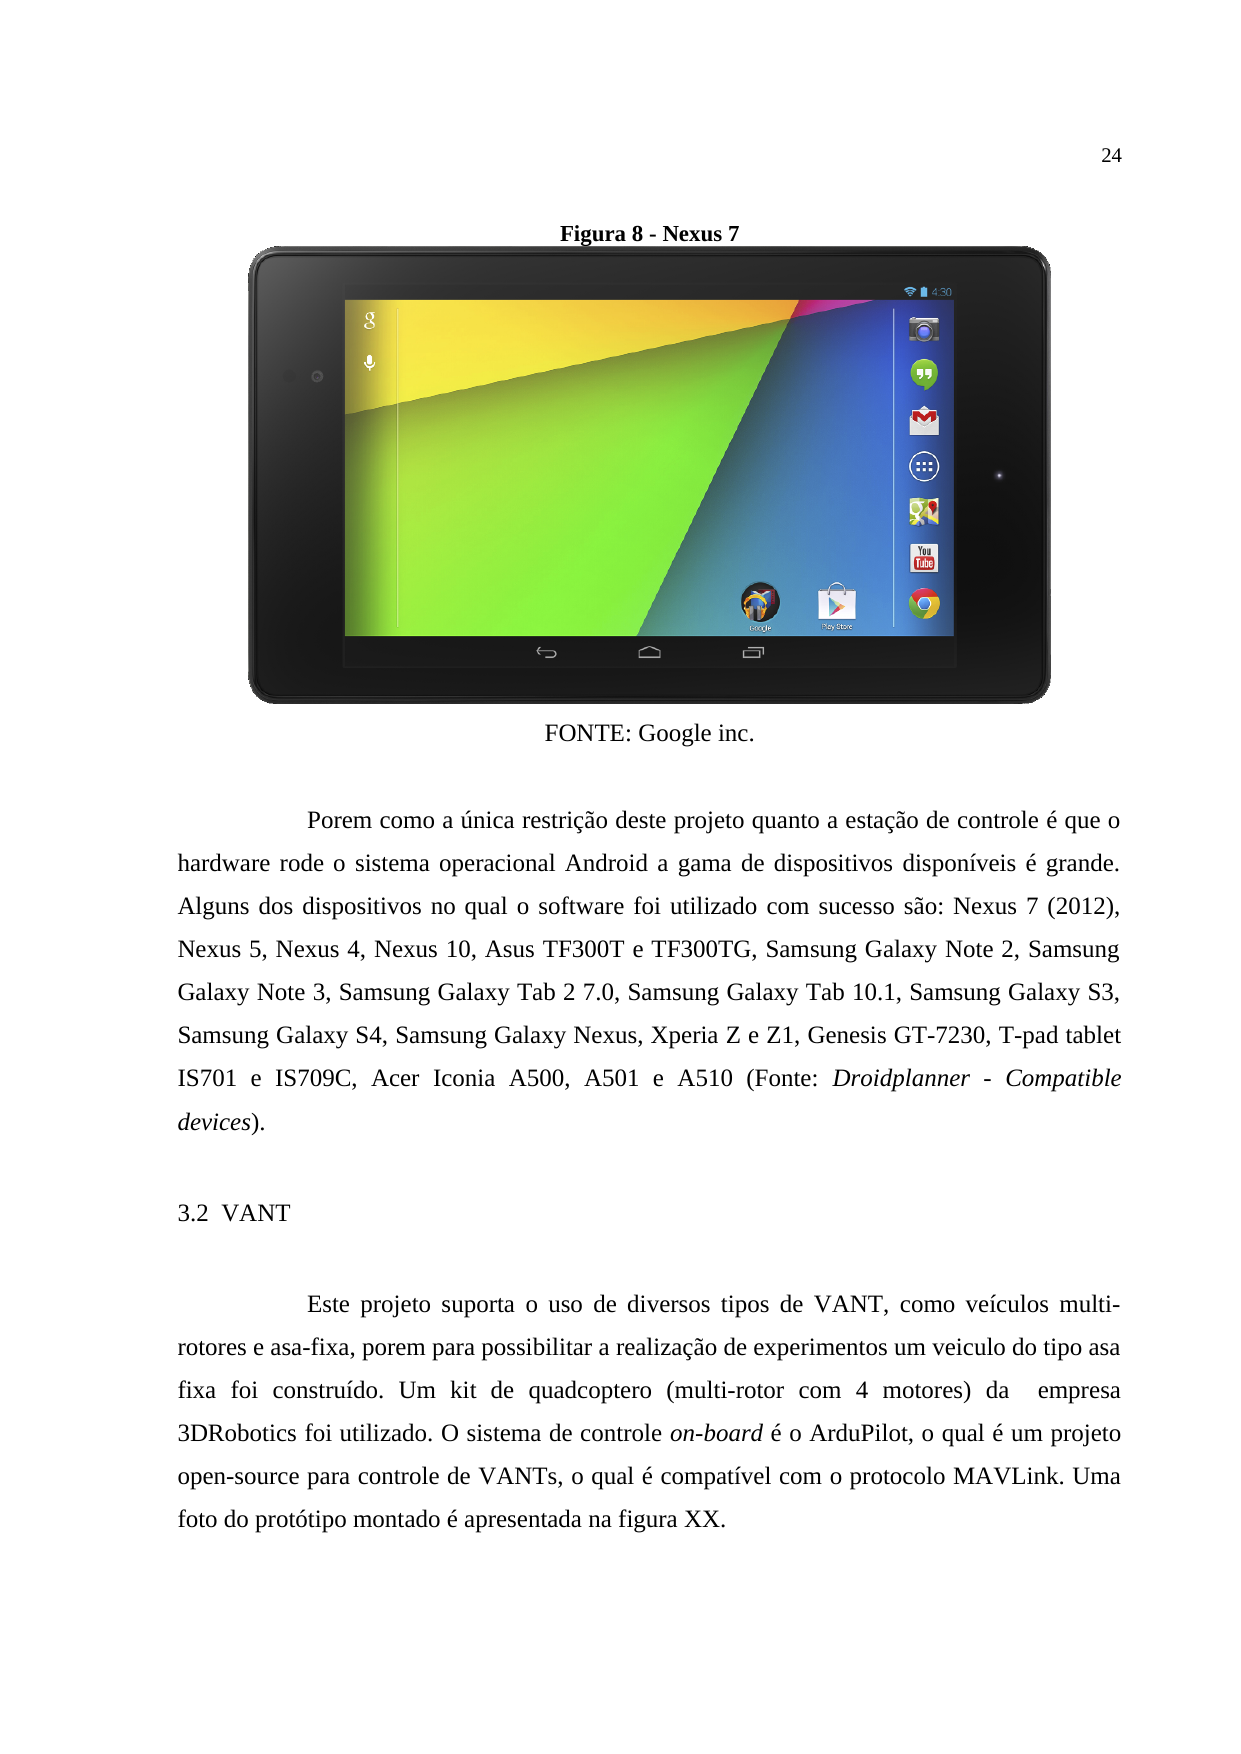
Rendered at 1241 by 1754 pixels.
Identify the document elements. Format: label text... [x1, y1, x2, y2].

text FONTE: Google inc. [177, 704, 1122, 747]
text Este projeto suporta o uso de diversos tipos de VANT, como veículos multi-rotores e asa-fixa, porem para possibilitar a realização de experimentos um veiculo do tipo asa fixa foi construído. Um kit de quadcoptero (multi-rotor com 4 motores) da empresa 3DRobotics foi utilizado. O sistema de controle on-board é o ArduPilot, o qual é um projeto open-source para controle de VANTs, o qual é compatível com o protocolo MAVLink. Uma foto do protótipo montado é apresentada na figura XX. [177, 1289, 1122, 1533]
subtitle VANT [177, 1198, 1122, 1226]
picture [248, 246, 1051, 704]
list Nexus 7 [177, 220, 1122, 247]
text Porem como a única restrição deste projeto quanto a estação de controle é que o hardware rode o sistema operacional Android a gama de dispositivos disponíveis é grande. Alguns dos dispositivos no qual o software foi utilizado com sucesso são: Nexus 7 (2012), Nexus 5, Nexus 4, Nexus 10, Asus TF300T e TF300TG, Samsung Galaxy Note 2, Samsung Galaxy Note 3, Samsung Galaxy Tab 2 7.0, Samsung Galaxy Tab 10.1, Samsung Galaxy S3, Samsung Galaxy S4, Samsung Galaxy Nexus, Xperia Z e Z1, Genesis GT-7230, T-pad tablet IS701 e IS709C, Acer Iconia A500, A501 e A510 (Fonte: Droidplanner - Compatible devices). [177, 805, 1122, 1135]
